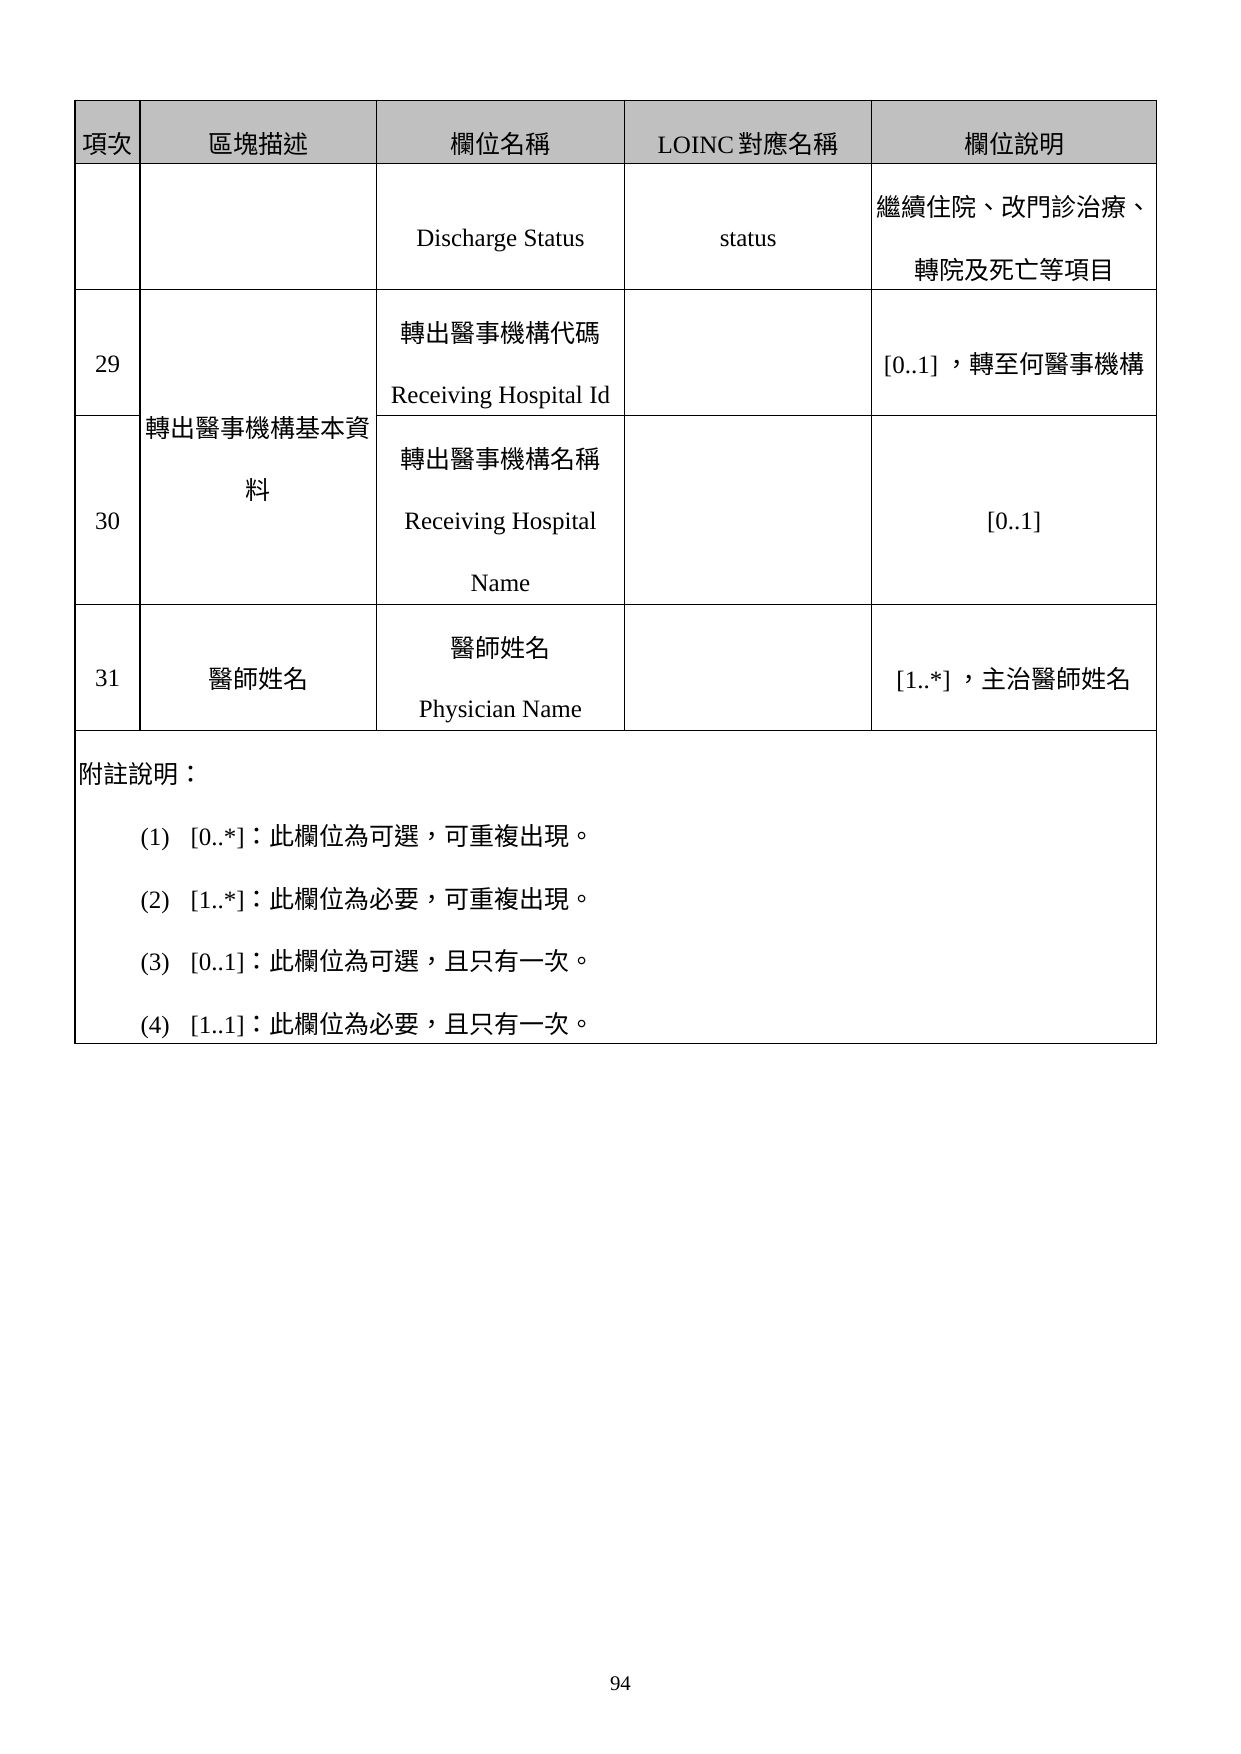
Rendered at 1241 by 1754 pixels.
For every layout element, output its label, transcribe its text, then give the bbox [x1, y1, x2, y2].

table_header 欄位說明 [872, 101, 1156, 163]
table_cell status [625, 164, 871, 289]
table_cell 30 [76, 416, 139, 604]
table_cell [625, 416, 871, 604]
table_cell 醫師姓名 Physician Name [377, 605, 624, 730]
table_cell 31 [76, 605, 139, 730]
table_cell 29 [76, 290, 139, 415]
table_header 區塊描述 [141, 101, 376, 163]
table_cell 轉出醫事機構名稱 Receiving Hospital Name [377, 416, 624, 604]
table_cell [0..1] ，轉至何醫事機構 [872, 290, 1156, 415]
table_cell [76, 164, 139, 289]
table_header LOINC對應名稱 [625, 101, 871, 163]
table_cell 繼續住院、改門診治療、轉院及死亡等項目 [872, 164, 1156, 289]
table_cell [141, 164, 376, 289]
table_cell 轉出醫事機構基本資料 [141, 290, 376, 604]
table_cell Discharge Status [377, 164, 624, 289]
table_cell [1..*] ，主治醫師姓名 [872, 605, 1156, 730]
table_cell [0..1] [872, 416, 1156, 604]
table_header 欄位名稱 [377, 101, 624, 163]
table_cell 轉出醫事機構代碼 Receiving Hospital Id [377, 290, 624, 415]
table_cell 附註說明： [0..*]：此欄位為可選，可重複出現。 [1..*]：此欄位為必要，可重複出現。 [0..1]：此欄位為可選，且只有一次。 [1..1]：此欄位為必要，且只有一次。 [76, 731, 1156, 1043]
table_cell [625, 290, 871, 415]
table_header 項次 [76, 101, 139, 163]
table_cell 醫師姓名 [141, 605, 376, 730]
table_cell [625, 605, 871, 730]
